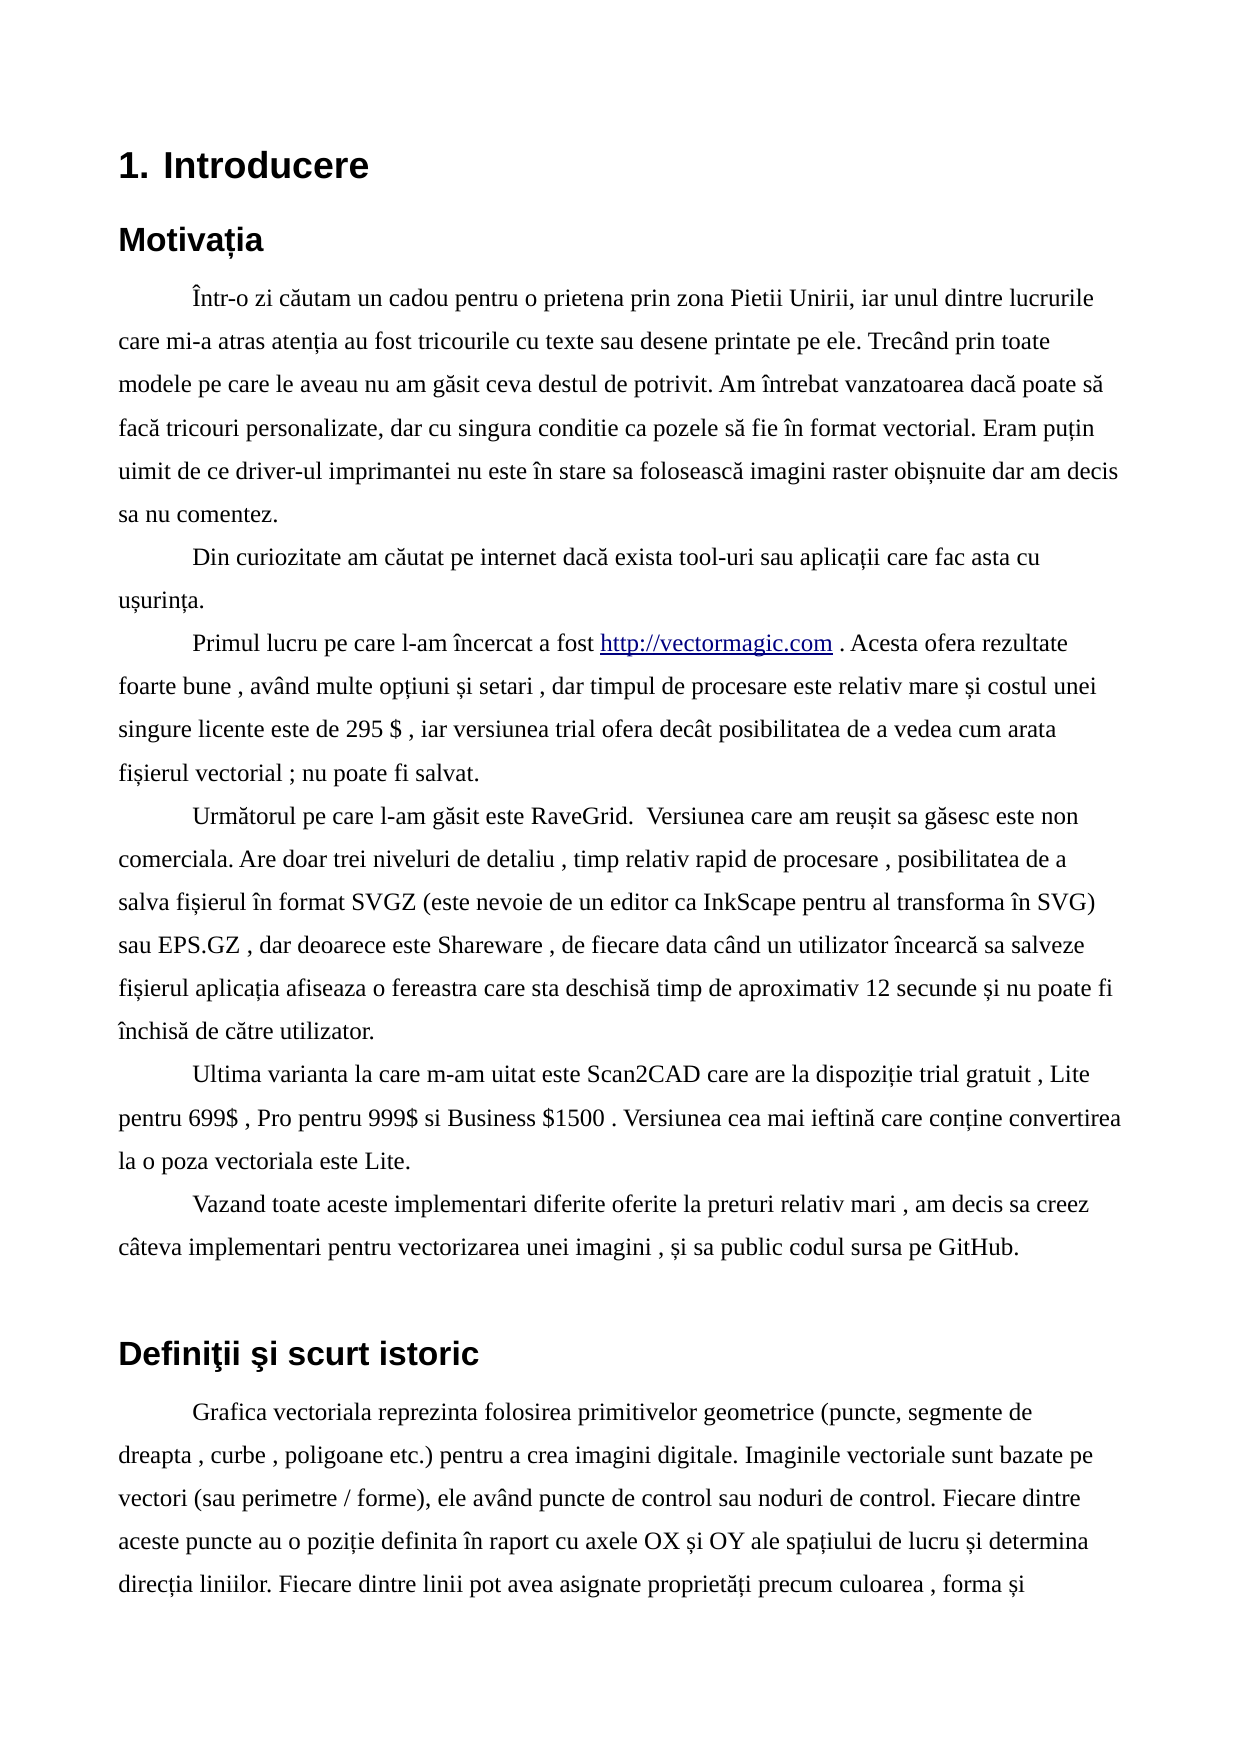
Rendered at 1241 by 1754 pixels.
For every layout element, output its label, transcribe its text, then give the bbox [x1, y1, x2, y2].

list Din curiozitate am căutat pe internet dacă exista tool-uri sau aplicații care fac asta cu ușurința. [118, 542, 1122, 614]
subtitle Motivația [118, 219, 1122, 258]
list Grafica vectoriala reprezinta folosirea primitivelor geometrice (puncte, segmente de dreapta , curbe , poligoane etc.) pentru a crea imagini digitale. Imaginile vectoriale sunt bazate pe vectori (sau perimetre / forme), ele având puncte de control sau noduri de control. Fiecare dintre aceste puncte au o poziție definita în raport cu axele OX și OY ale spațiului de lucru și determina direcția liniilor. Fiecare dintre linii pot avea asignate proprietăți precum culoarea , forma și [118, 1397, 1122, 1598]
list Ultima varianta la care m-am uitat este Scan2CAD care are la dispoziție trial gratuit , Lite pentru 699$ , Pro pentru 999$ si Business $1500 . Versiunea cea mai ieftină care conține convertirea la o poza vectoriala este Lite. [118, 1059, 1122, 1174]
subtitle Definiţii şi scurt istoric [118, 1333, 1122, 1372]
subtitle Introducere [118, 143, 1122, 186]
list Următorul pe care l-am găsit este RaveGrid. Versiunea care am reușit sa găsesc este non comerciala. Are doar trei niveluri de detaliu , timp relativ rapid de procesare , posibilitatea de a salva fișierul în format SVGZ (este nevoie de un editor ca InkScape pentru al transforma în SVG) sau EPS.GZ , dar deoarece este Shareware , de fiecare data când un utilizator încearcă sa salveze fișierul aplicația afiseaza o fereastra care sta deschisă timp de aproximativ 12 secunde și nu poate fi închisă de către utilizator. [118, 801, 1122, 1045]
list Vazand toate aceste implementari diferite oferite la preturi relativ mari , am decis sa creez câteva implementari pentru vectorizarea unei imagini , și sa public codul sursa pe GitHub. [118, 1189, 1122, 1261]
list Primul lucru pe care l-am încercat a fost http://vectormagic.com . Acesta ofera rezultate foarte bune , având multe opțiuni și setari , dar timpul de procesare este relativ mare și costul unei singure licente este de 295 $ , iar versiunea trial ofera decât posibilitatea de a vedea cum arata fișierul vectorial ; nu poate fi salvat. [118, 628, 1122, 786]
list Într-o zi căutam un cadou pentru o prietena prin zona Pietii Unirii, iar unul dintre lucrurile care mi-a atras atenția au fost tricourile cu texte sau desene printate pe ele. Trecând prin toate modele pe care le aveau nu am găsit ceva destul de potrivit. Am întrebat vanzatoarea dacă poate să facă tricouri personalizate, dar cu singura conditie ca pozele să fie în format vectorial. Eram puțin uimit de ce driver-ul imprimantei nu este în stare sa folosească imagini raster obișnuite dar am decis sa nu comentez. [118, 283, 1122, 528]
